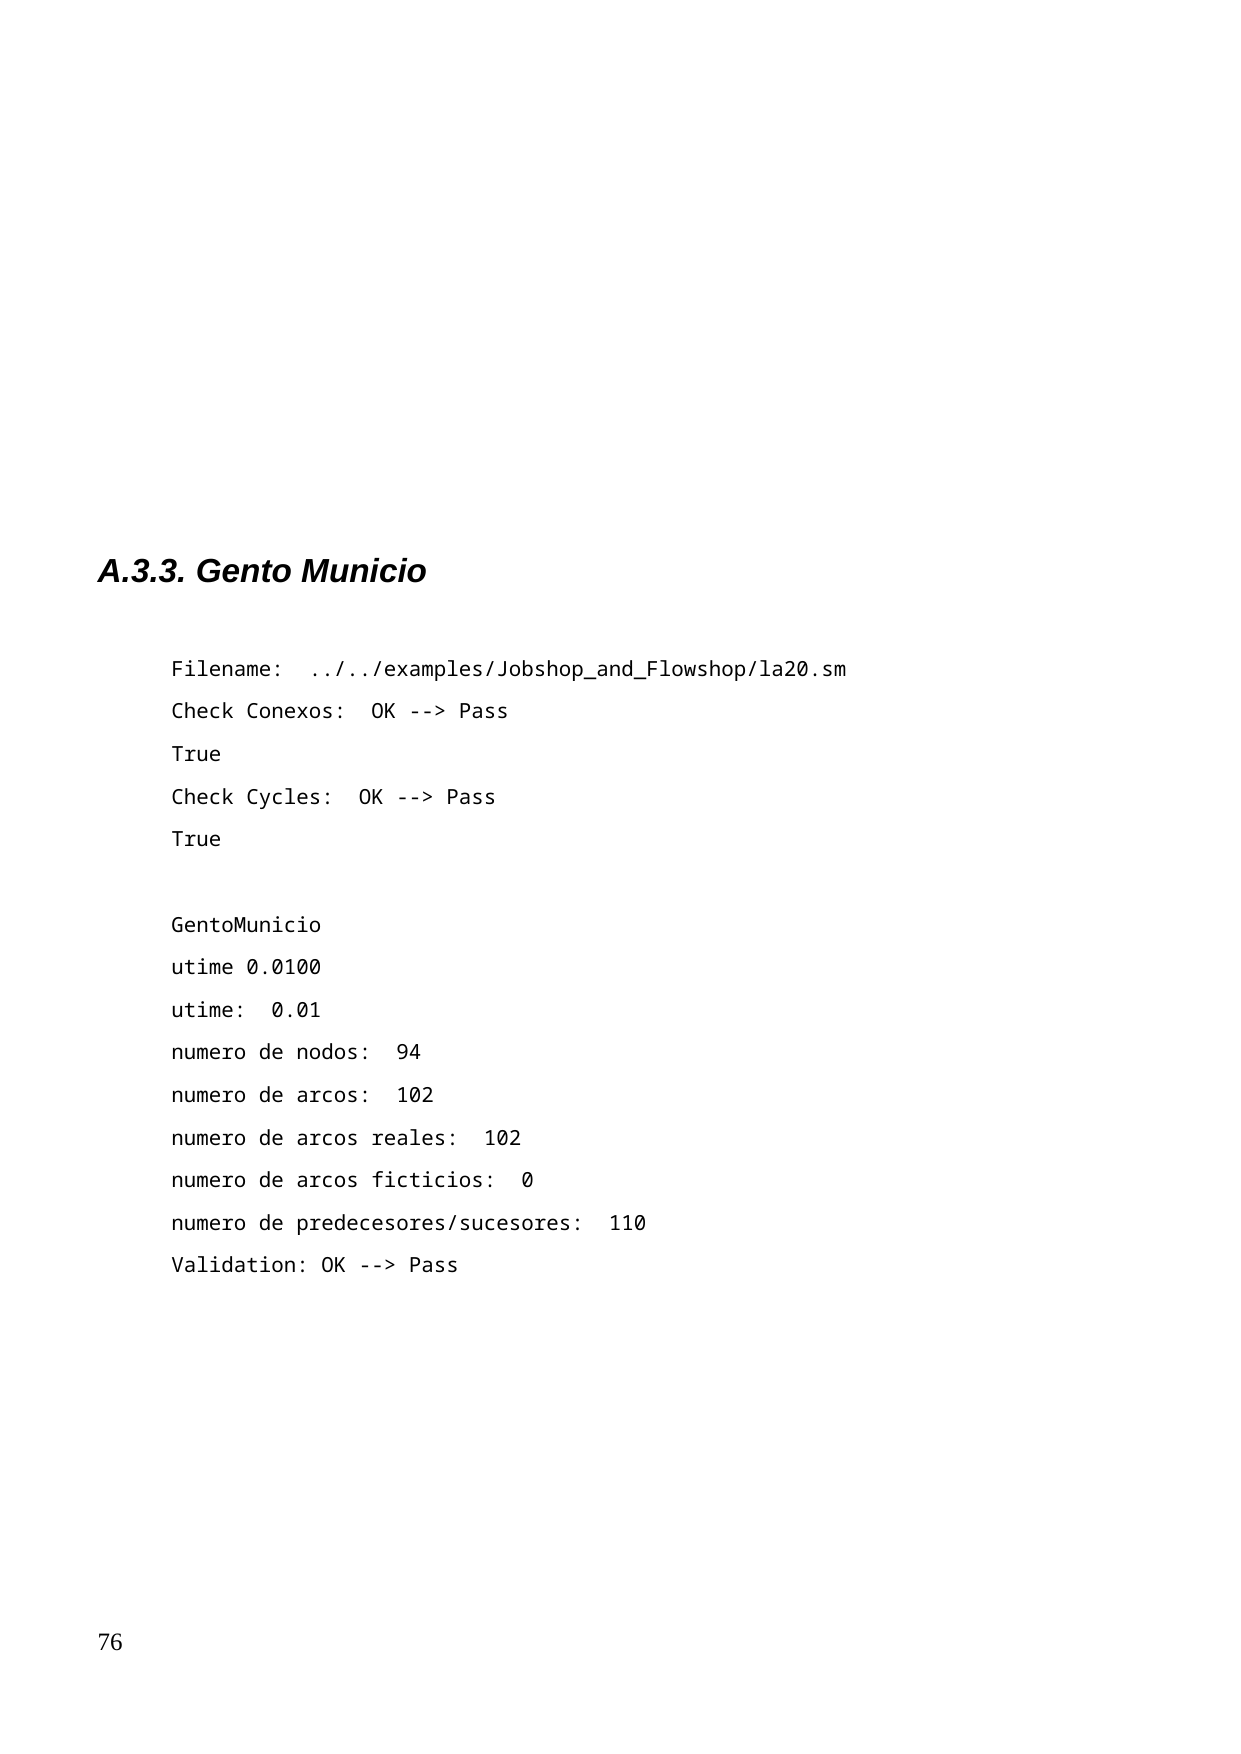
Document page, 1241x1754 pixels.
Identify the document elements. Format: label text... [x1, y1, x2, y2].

text Validation: OK --> Pass [171, 1251, 1113, 1279]
text Filename: ../../examples/Jobshop_and_Flowshop/la20.sm [171, 654, 1113, 682]
text Check Cycles: OK --> Pass [171, 782, 1113, 810]
text numero de nodos: 94 [171, 1037, 1113, 1066]
text utime 0.0100 [171, 952, 1113, 981]
text numero de predecesores/sucesores: 110 [171, 1208, 1113, 1236]
text utime: 0.01 [171, 995, 1113, 1023]
subtitle Gento Municio [97, 551, 1113, 589]
text True [171, 824, 1113, 853]
text Check Conexos: OK --> Pass [171, 697, 1113, 725]
text numero de arcos: 102 [171, 1080, 1113, 1108]
text True [171, 739, 1113, 768]
text numero de arcos ficticios: 0 [171, 1165, 1113, 1194]
text numero de arcos reales: 102 [171, 1123, 1113, 1151]
text GentoMunicio [171, 910, 1113, 938]
